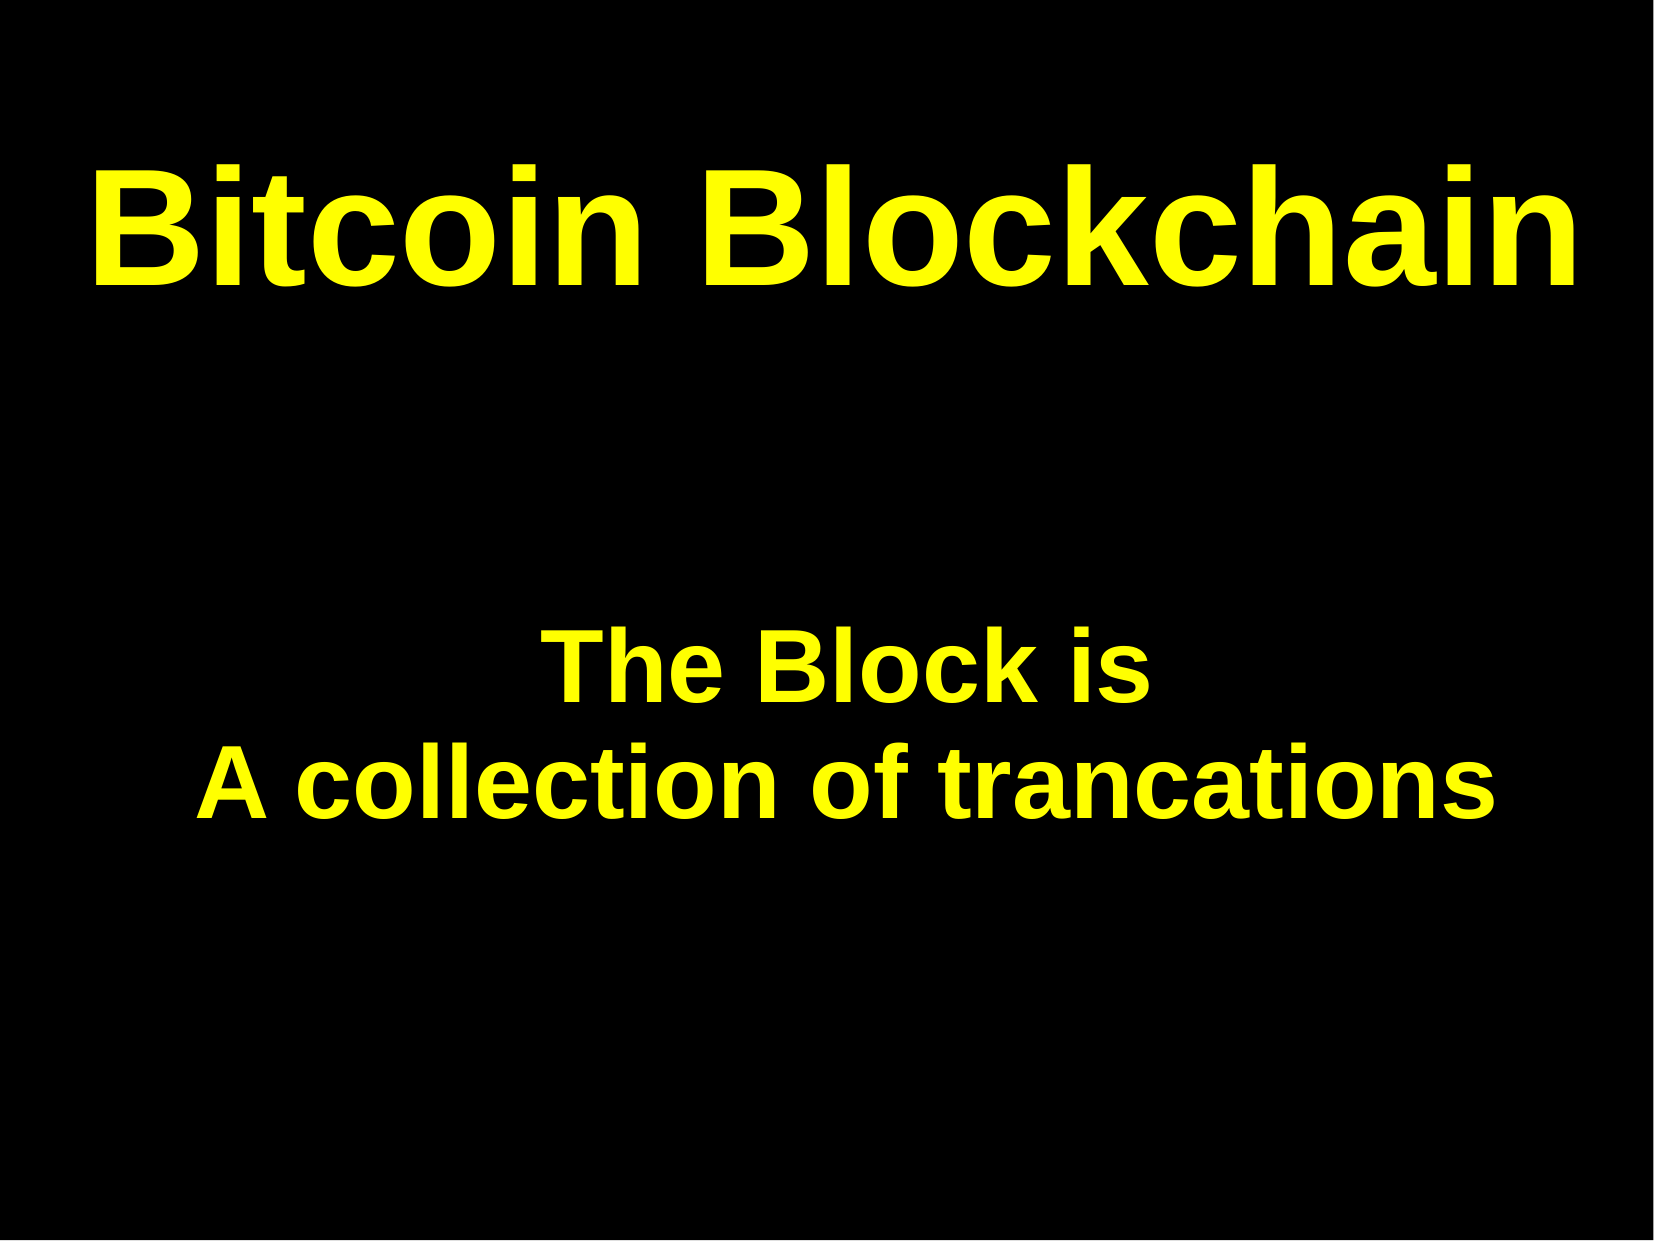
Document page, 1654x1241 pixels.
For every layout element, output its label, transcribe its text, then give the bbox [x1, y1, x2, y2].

text_box The Block is A collection of trancations [337, 626, 1358, 822]
text_box [0, 0, 1654, 1241]
text_box The Block is A collection of trancations [1332, 772, 1358, 809]
text_box Bitcoin Blockchain [325, 130, 1346, 326]
